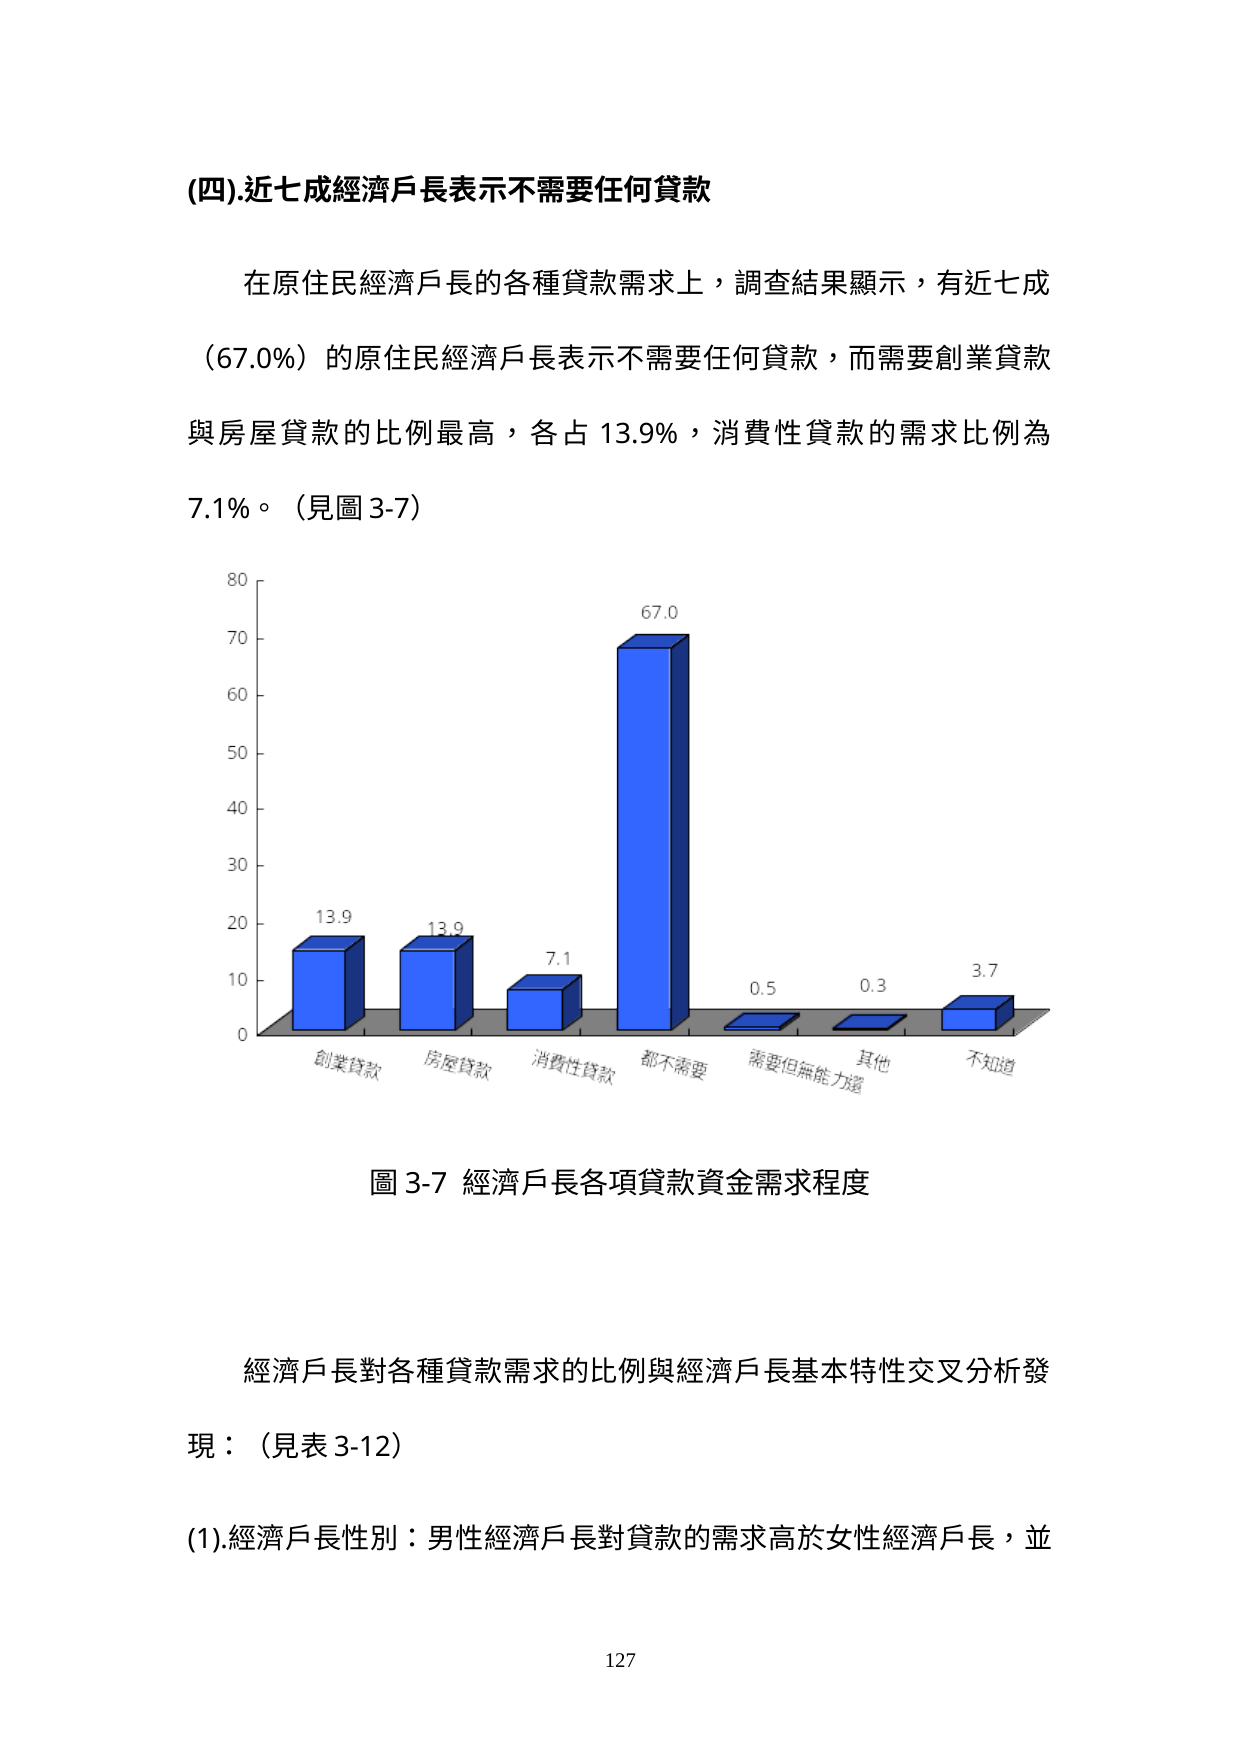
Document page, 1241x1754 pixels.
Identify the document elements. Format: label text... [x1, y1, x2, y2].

text 經濟戶長對各種貸款需求的比例與經濟戶長基本特性交叉分析發現：（見表3-12） [187, 1331, 1053, 1481]
text (1).經濟戶長性別：男性經濟戶長對貸款的需求高於女性經濟戶長，並 [187, 1500, 1053, 1575]
text 圖3-7 經濟戶長各項貸款資金需求程度 [187, 1144, 1053, 1219]
text 在原住民經濟戶長的各種貸款需求上，調查結果顯示，有近七成（67.0%）的原住民經濟戶長表示不需要任何貸款，而需要創業貸款與房屋貸款的比例最高，各占13.9%，消費性貸款的需求比例為7.1%。（見圖3-7） [187, 244, 1053, 544]
text (四).近七成經濟戶長表示不需要任何貸款 [187, 150, 1053, 225]
